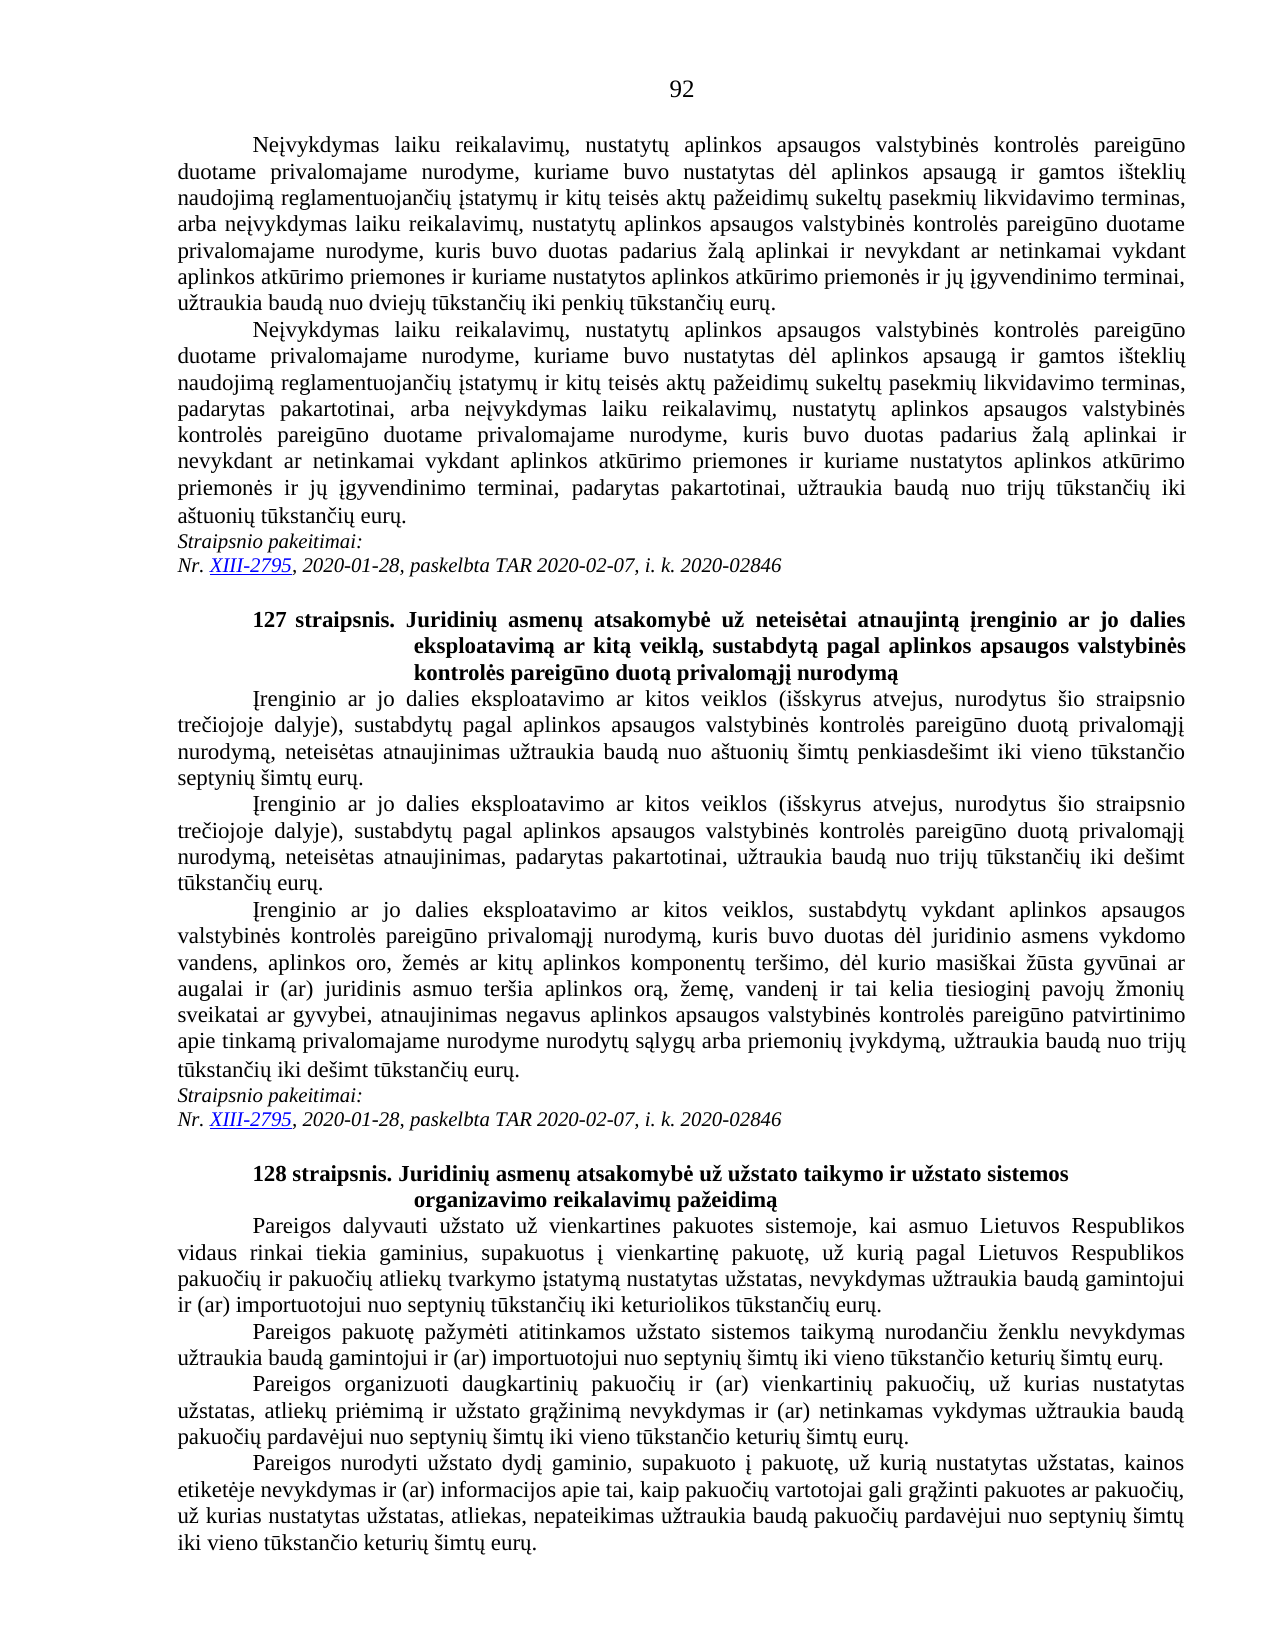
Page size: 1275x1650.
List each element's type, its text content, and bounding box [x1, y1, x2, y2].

text Pareigos pakuotę pažymėti atitinkamos užstato sistemos taikymą nurodančiu ženklu nevykdymas užtraukia baudą gamintojui ir (ar) importuotojui nuo septynių šimtų iki vieno tūkstančio keturių šimtų eurų. [177, 1318, 1186, 1370]
text Įrenginio ar jo dalies eksploatavimo ar kitos veiklos (išskyrus atvejus, nurodytus šio straipsnio trečiojoje dalyje), sustabdytų pagal aplinkos apsaugos valstybinės kontrolės pareigūno duotą privalomąjį nurodymą, neteisėtas atnaujinimas, padarytas pakartotinai, užtraukia baudą nuo trijų tūkstančių iki dešimt tūkstančių eurų. [177, 790, 1186, 896]
text Pareigos dalyvauti užstato už vienkartines pakuotes sistemoje, kai asmuo Lietuvos Respublikos vidaus rinkai tiekia gaminius, supakuotus į vienkartinę pakuotę, už kurią pagal Lietuvos Respublikos pakuočių ir pakuočių atliekų tvarkymo įstatymą nustatytas užstatas, nevykdymas užtraukia baudą gamintojui ir (ar) importuotojui nuo septynių tūkstančių iki keturiolikos tūkstančių eurų. [177, 1212, 1186, 1318]
text Įrenginio ar jo dalies eksploatavimo ar kitos veiklos (išskyrus atvejus, nurodytus šio straipsnio trečiojoje dalyje), sustabdytų pagal aplinkos apsaugos valstybinės kontrolės pareigūno duotą privalomąjį nurodymą, neteisėtas atnaujinimas užtraukia baudą nuo aštuonių šimtų penkiasdešimt iki vieno tūkstančio septynių šimtų eurų. [177, 685, 1186, 790]
text Įrenginio ar jo dalies eksploatavimo ar kitos veiklos, sustabdytų vykdant aplinkos apsaugos valstybinės kontrolės pareigūno privalomąjį nurodymą, kuris buvo duotas dėl juridinio asmens vykdomo vandens, aplinkos oro, žemės ar kitų aplinkos komponentų teršimo, dėl kurio masiškai žūsta gyvūnai ar augalai ir (ar) juridinis asmuo teršia aplinkos orą, žemę, vandenį ir tai kelia tiesioginį pavojų žmonių sveikatai ar gyvybei, atnaujinimas negavus aplinkos apsaugos valstybinės kontrolės pareigūno patvirtinimo apie tinkamą privalomajame nurodyme nurodytų sąlygų arba priemonių įvykdymą, užtraukia baudą nuo trijų tūkstančių iki dešimt tūkstančių eurų. [177, 896, 1186, 1083]
text Neįvykdymas laiku reikalavimų, nustatytų aplinkos apsaugos valstybinės kontrolės pareigūno duotame privalomajame nurodyme, kuriame buvo nustatytas dėl aplinkos apsaugą ir gamtos išteklių naudojimą reglamentuojančių įstatymų ir kitų teisės aktų pažeidimų sukeltų pasekmių likvidavimo terminas, padarytas pakartotinai, arba neįvykdymas laiku reikalavimų, nustatytų aplinkos apsaugos valstybinės kontrolės pareigūno duotame privalomajame nurodyme, kuris buvo duotas padarius žalą aplinkai ir nevykdant ar netinkamai vykdant aplinkos atkūrimo priemones ir kuriame nustatytos aplinkos atkūrimo priemonės ir jų įgyvendinimo terminai, padarytas pakartotinai, užtraukia baudą nuo trijų tūkstančių iki aštuonių tūkstančių eurų. [177, 316, 1186, 529]
text Pareigos nurodyti užstato dydį gaminio, supakuoto į pakuotę, už kurią nustatytas užstatas, kainos etiketėje nevykdymas ir (ar) informacijos apie tai, kaip pakuočių vartotojai gali grąžinti pakuotes ar pakuočių, už kurias nustatytas užstatas, atliekas, nepateikimas užtraukia baudą pakuočių pardavėjui nuo septynių šimtų iki vieno tūkstančio keturių šimtų eurų. [177, 1449, 1186, 1555]
text Pareigos organizuoti daugkartinių pakuočių ir (ar) vienkartinių pakuočių, už kurias nustatytas užstatas, atliekų priėmimą ir užstato grąžinimą nevykdymas ir (ar) netinkamas vykdymas užtraukia baudą pakuočių pardavėjui nuo septynių šimtų iki vieno tūkstančio keturių šimtų eurų. [177, 1370, 1186, 1449]
text 128 straipsnis. Juridinių asmenų atsakomybė už užstato taikymo ir užstato sistemos organizavimo reikalavimų pažeidimą [252, 1159, 1186, 1212]
text 127 straipsnis. Juridinių asmenų atsakomybė už neteisėtai atnaujintą įrenginio ar jo dalies eksploatavimą ar kitą veiklą, sustabdytą pagal aplinkos apsaugos valstybinės kontrolės pareigūno duotą privalomąjį nurodymą [252, 606, 1186, 685]
text Nr. XIII-2795, 2020-01-28, paskelbta TAR 2020-02-07, i. k. 2020-02846 [177, 553, 1186, 577]
text Neįvykdymas laiku reikalavimų, nustatytų aplinkos apsaugos valstybinės kontrolės pareigūno duotame privalomajame nurodyme, kuriame buvo nustatytas dėl aplinkos apsaugą ir gamtos išteklių naudojimą reglamentuojančių įstatymų ir kitų teisės aktų pažeidimų sukeltų pasekmių likvidavimo terminas, arba neįvykdymas laiku reikalavimų, nustatytų aplinkos apsaugos valstybinės kontrolės pareigūno duotame privalomajame nurodyme, kuris buvo duotas padarius žalą aplinkai ir nevykdant ar netinkamai vykdant aplinkos atkūrimo priemones ir kuriame nustatytos aplinkos atkūrimo priemonės ir jų įgyvendinimo terminai, užtraukia baudą nuo dviejų tūkstančių iki penkių tūkstančių eurų. [177, 131, 1186, 316]
text Nr. XIII-2795, 2020-01-28, paskelbta TAR 2020-02-07, i. k. 2020-02846 [177, 1107, 1186, 1131]
text Straipsnio pakeitimai: [177, 529, 1186, 553]
text Straipsnio pakeitimai: [177, 1083, 1186, 1107]
